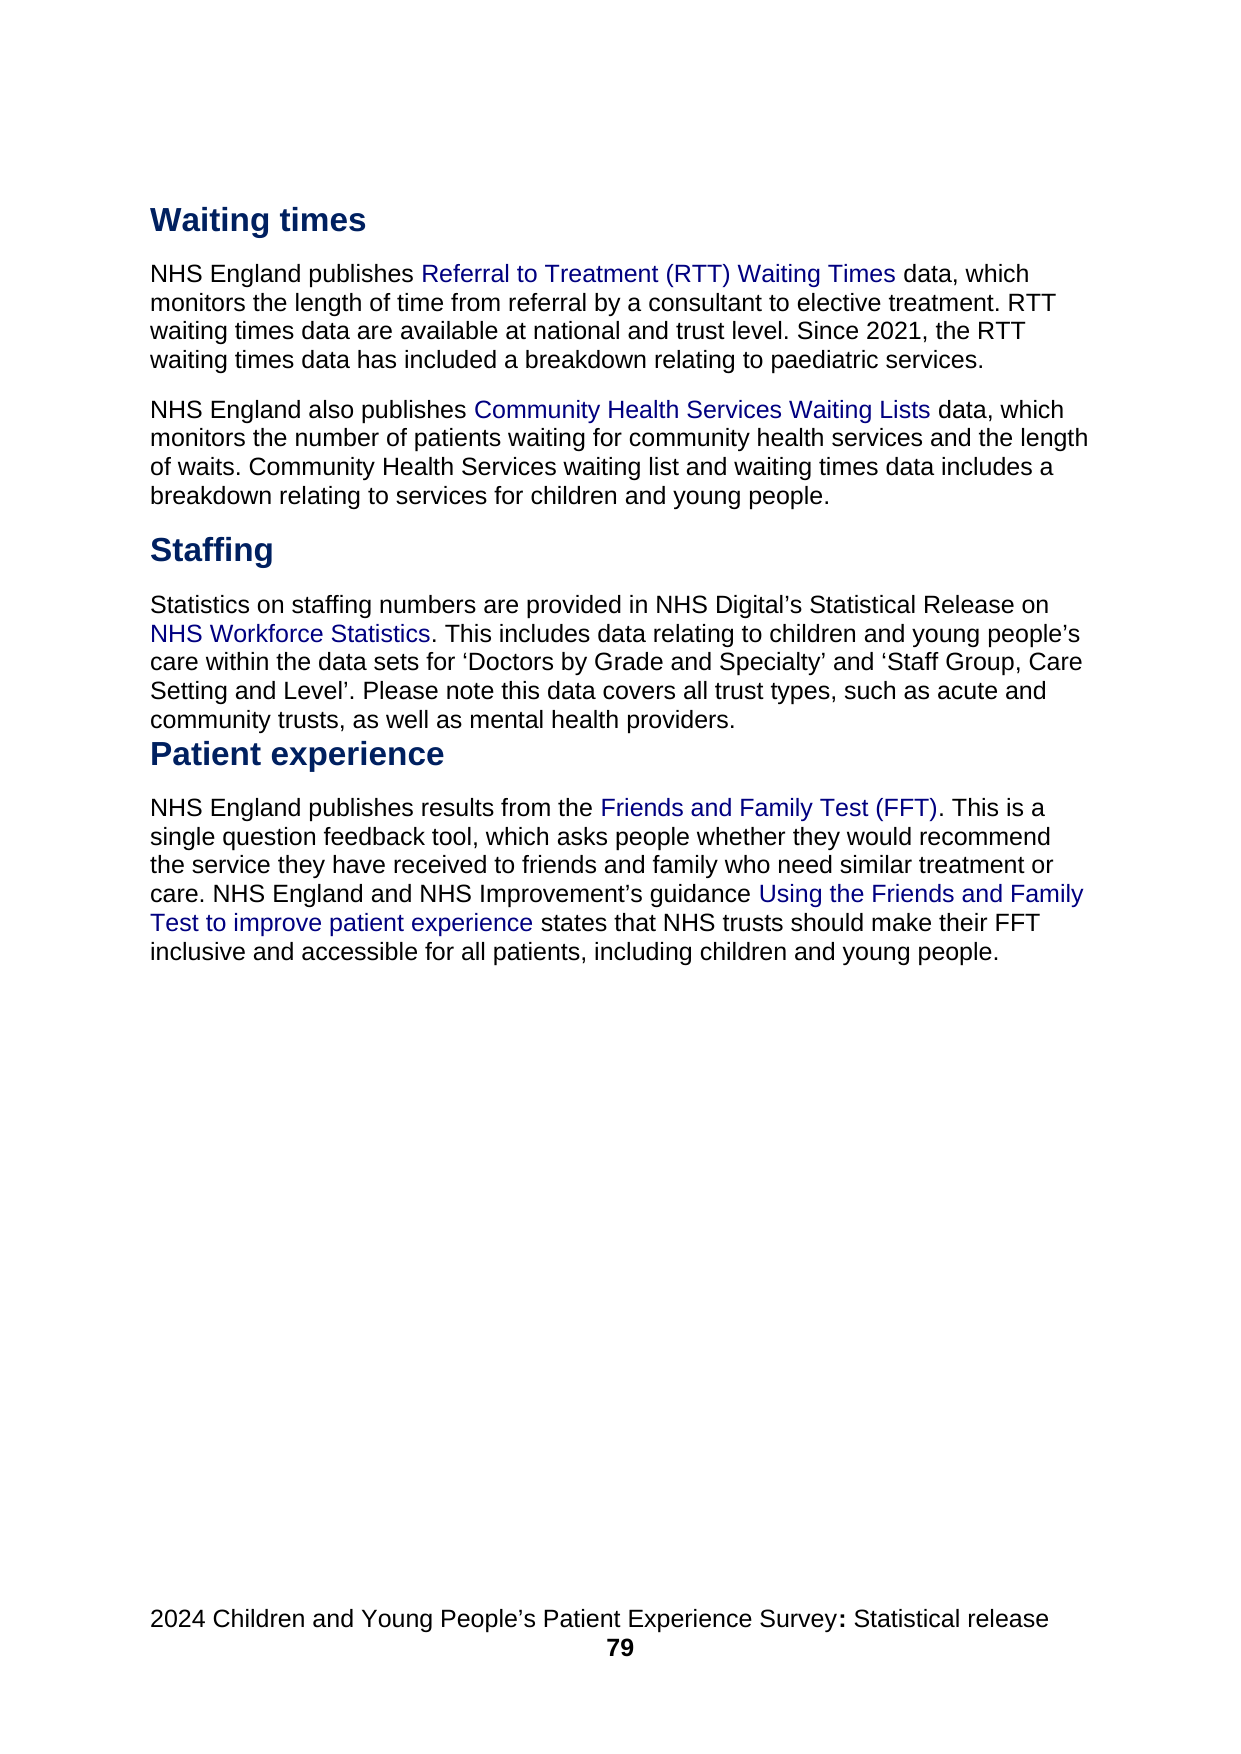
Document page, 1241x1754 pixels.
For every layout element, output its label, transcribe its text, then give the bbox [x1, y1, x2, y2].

text NHS England publishes Referral to Treatment (RTT) Waiting Times data, which monitors the length of time from referral by a consultant to elective treatment. RTT waiting times data are available at national and trust level. Since 2021, the RTT waiting times data has included a breakdown relating to paediatric services. [150, 259, 1090, 374]
text NHS England also publishes Community Health Services Waiting Lists data, which monitors the number of patients waiting for community health services and the length of waits. Community Health Services waiting list and waiting times data includes a breakdown relating to services for children and young people. [150, 395, 1090, 510]
text Statistics on staffing numbers are provided in NHS Digital’s Statistical Release on NHS Workforce Statistics. This includes data relating to children and young people’s care within the data sets for ‘Doctors by Grade and Specialty’ and ‘Staff Group, Care Setting and Level’. Please note this data covers all trust types, such as acute and community trusts, as well as mental health providers. [150, 590, 1090, 733]
subtitle Waiting times [150, 199, 1090, 238]
subtitle Staffing [150, 531, 1090, 569]
subtitle Patient experience [150, 733, 1090, 772]
text NHS England publishes results from the Friends and Family Test (FFT). This is a single question feedback tool, which asks people whether they would recommend the service they have received to friends and family who need similar treatment or care. NHS England and NHS Improvement’s guidance Using the Friends and Family Test to improve patient experience states that NHS trusts should make their FFT inclusive and accessible for all patients, including children and young people. [150, 793, 1090, 965]
